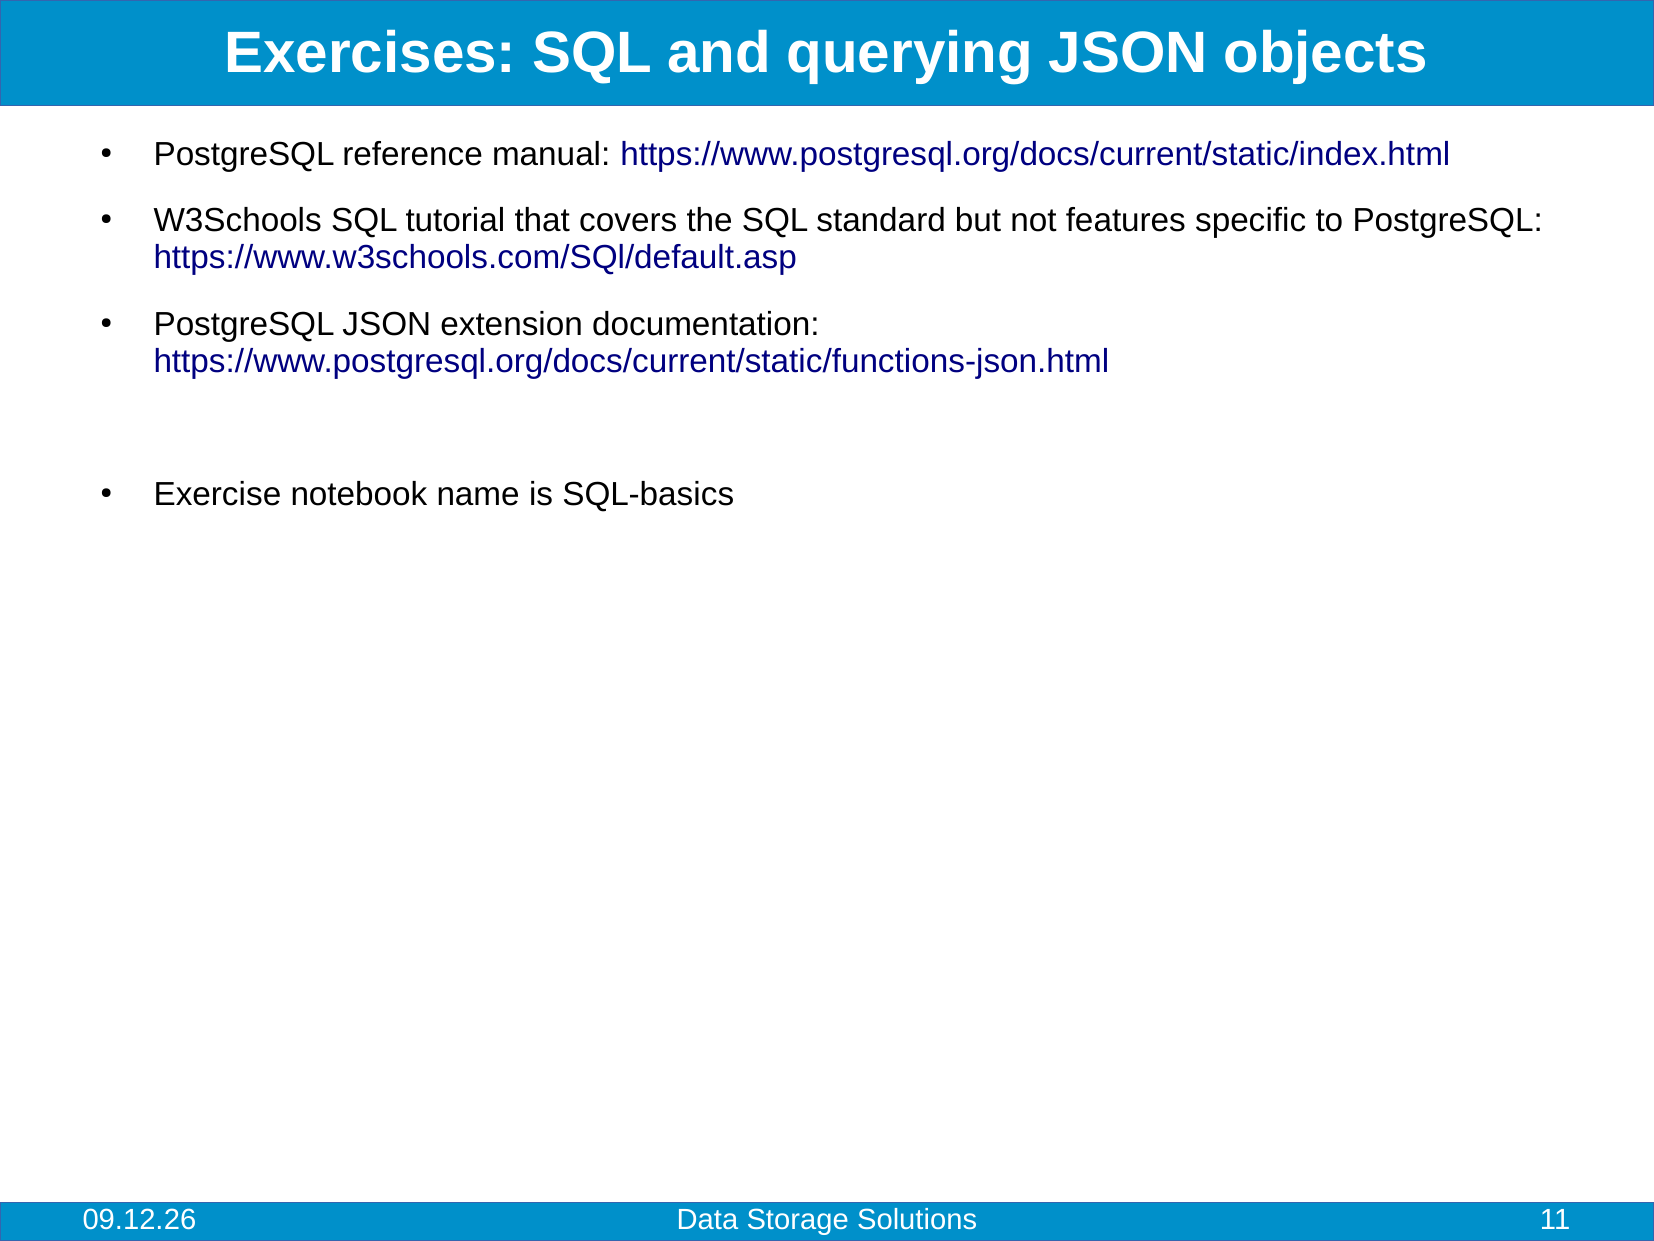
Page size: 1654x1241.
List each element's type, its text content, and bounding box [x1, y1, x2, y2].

list PostgreSQL reference manual: https://www.postgresql.org/docs/current/static/index.html W3Schools SQL tutorial that covers the SQL standard but not features specific to PostgreSQL: https://www.w3schools.com/SQl/default.asp PostgreSQL JSON extension documentation: https://www.postgresql.org/docs/current/static/functions-json.html Exercise notebook name is SQL-basics [82, 135, 1571, 976]
title Exercises: SQL and querying JSON objects [0, 0, 1654, 106]
